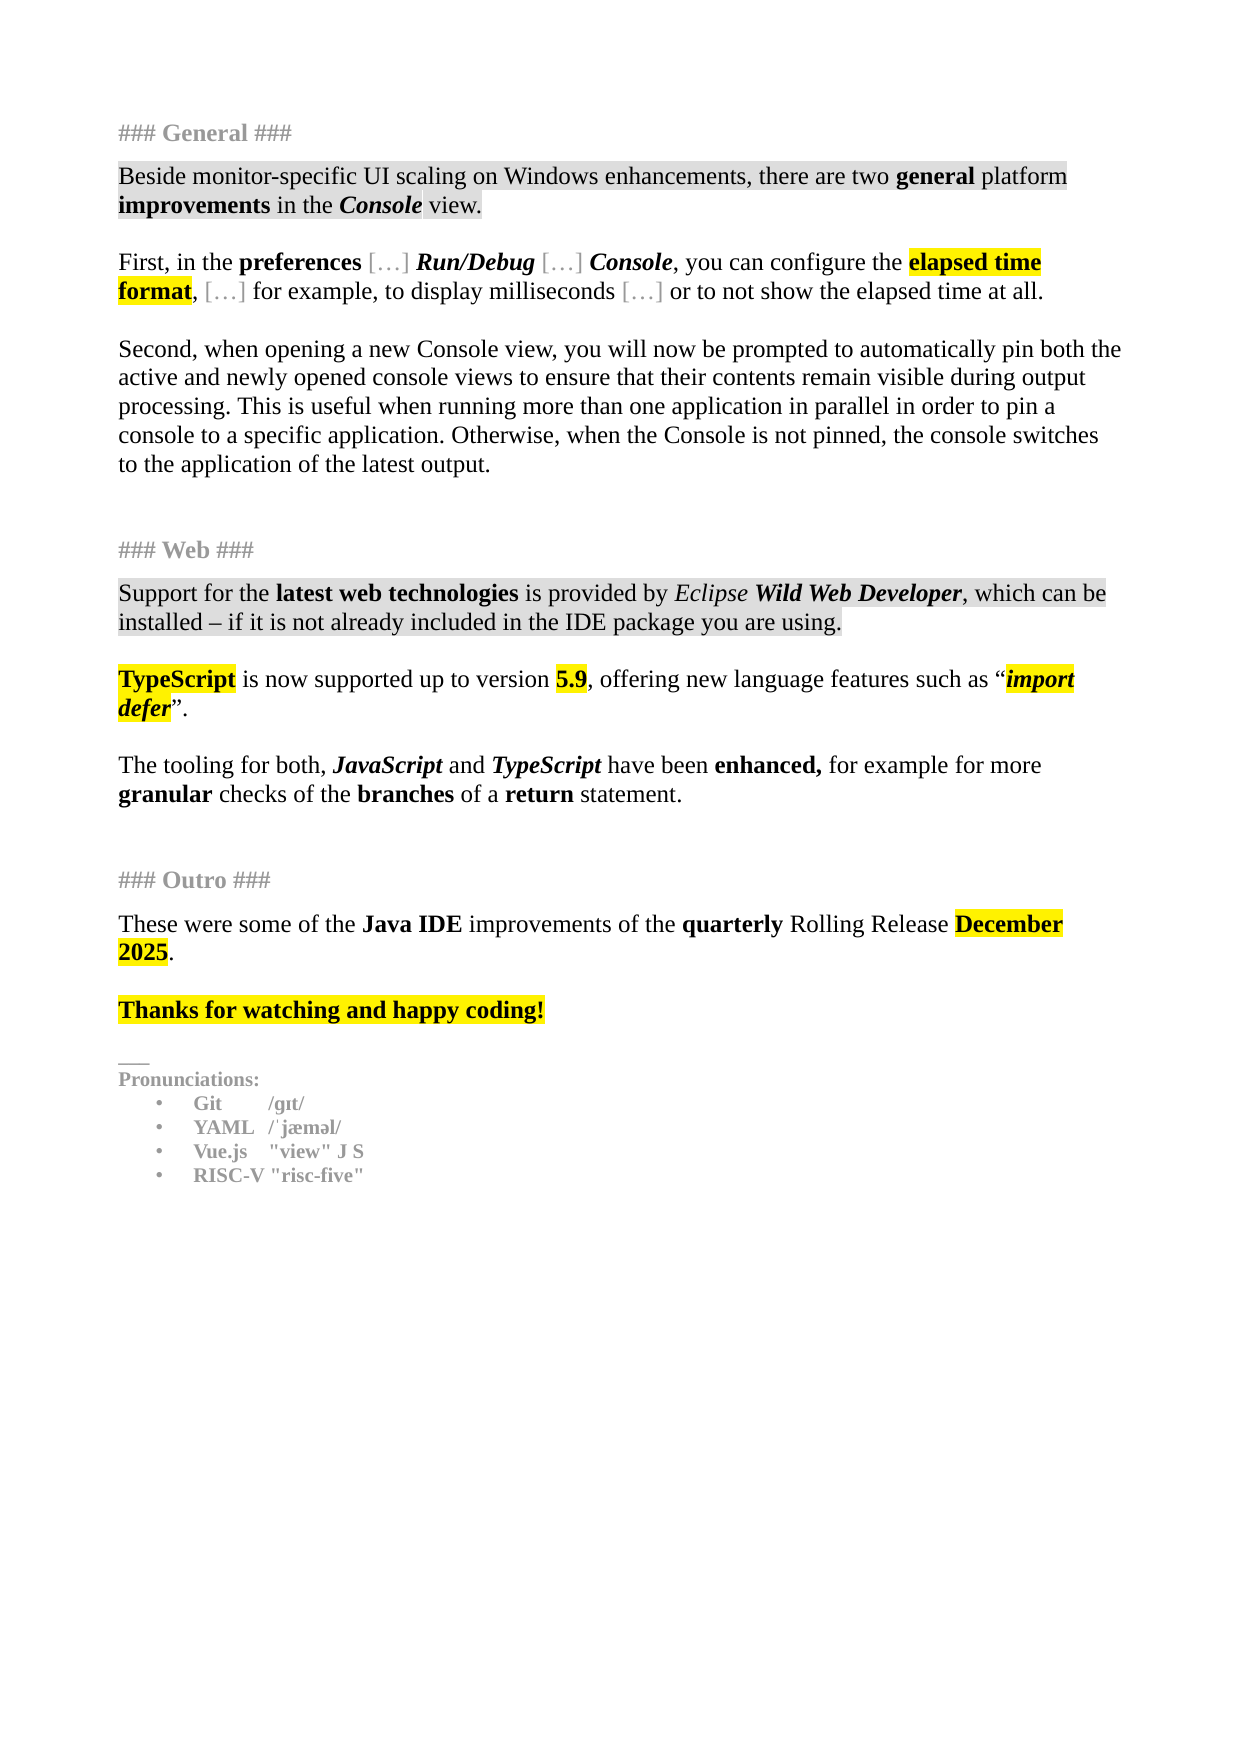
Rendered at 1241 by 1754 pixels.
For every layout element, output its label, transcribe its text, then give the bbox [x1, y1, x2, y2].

text ### Web ### [118, 535, 1122, 564]
text These were some of the Java IDE improvements of the quarterly Rolling Release December 2025. [118, 909, 1122, 966]
text First, in the preferences […] Run/Debug […] Console, you can configure the elapsed time format, […] for example, to display milliseconds […] or to not show the elapsed time at all. [118, 247, 1122, 305]
list YAML /ˈjæməl/ [156, 1115, 1122, 1139]
list Vue.js "view" J S [156, 1139, 1122, 1163]
text ### General ### [118, 118, 1122, 147]
text TypeScript is now supported up to version 5.9, offering new language features such as “import defer”. [118, 664, 1122, 722]
list RISC-V "risc-five" [156, 1163, 1122, 1187]
text ### Outro ### [118, 866, 1122, 894]
text The tooling for both, JavaScript and TypeScript have been enhanced, for example for more granular checks of the branches of a return statement. [118, 751, 1122, 808]
text Thanks for watching and happy coding! [118, 995, 1122, 1024]
list Git /ɡɪt/ [156, 1091, 1122, 1115]
text ___ [118, 1043, 1122, 1067]
text Second, when opening a new Console view, you will now be prompted to automatically pin both the active and newly opened console views to ensure that their contents remain visible during output processing. This is useful when running more than one application in parallel in order to pin a console to a specific application. Otherwise, when the Console is not pinned, the console switches to the application of the latest output. [118, 334, 1122, 477]
text Pronunciations: [118, 1067, 1122, 1091]
text Beside monitor-specific UI scaling on Windows enhancements, there are two general platform improvements in the Console view. [118, 161, 1122, 219]
text Support for the latest web technologies is provided by Eclipse Wild Web Developer, which can be installed – if it is not already included in the IDE package you are using. [118, 578, 1122, 636]
